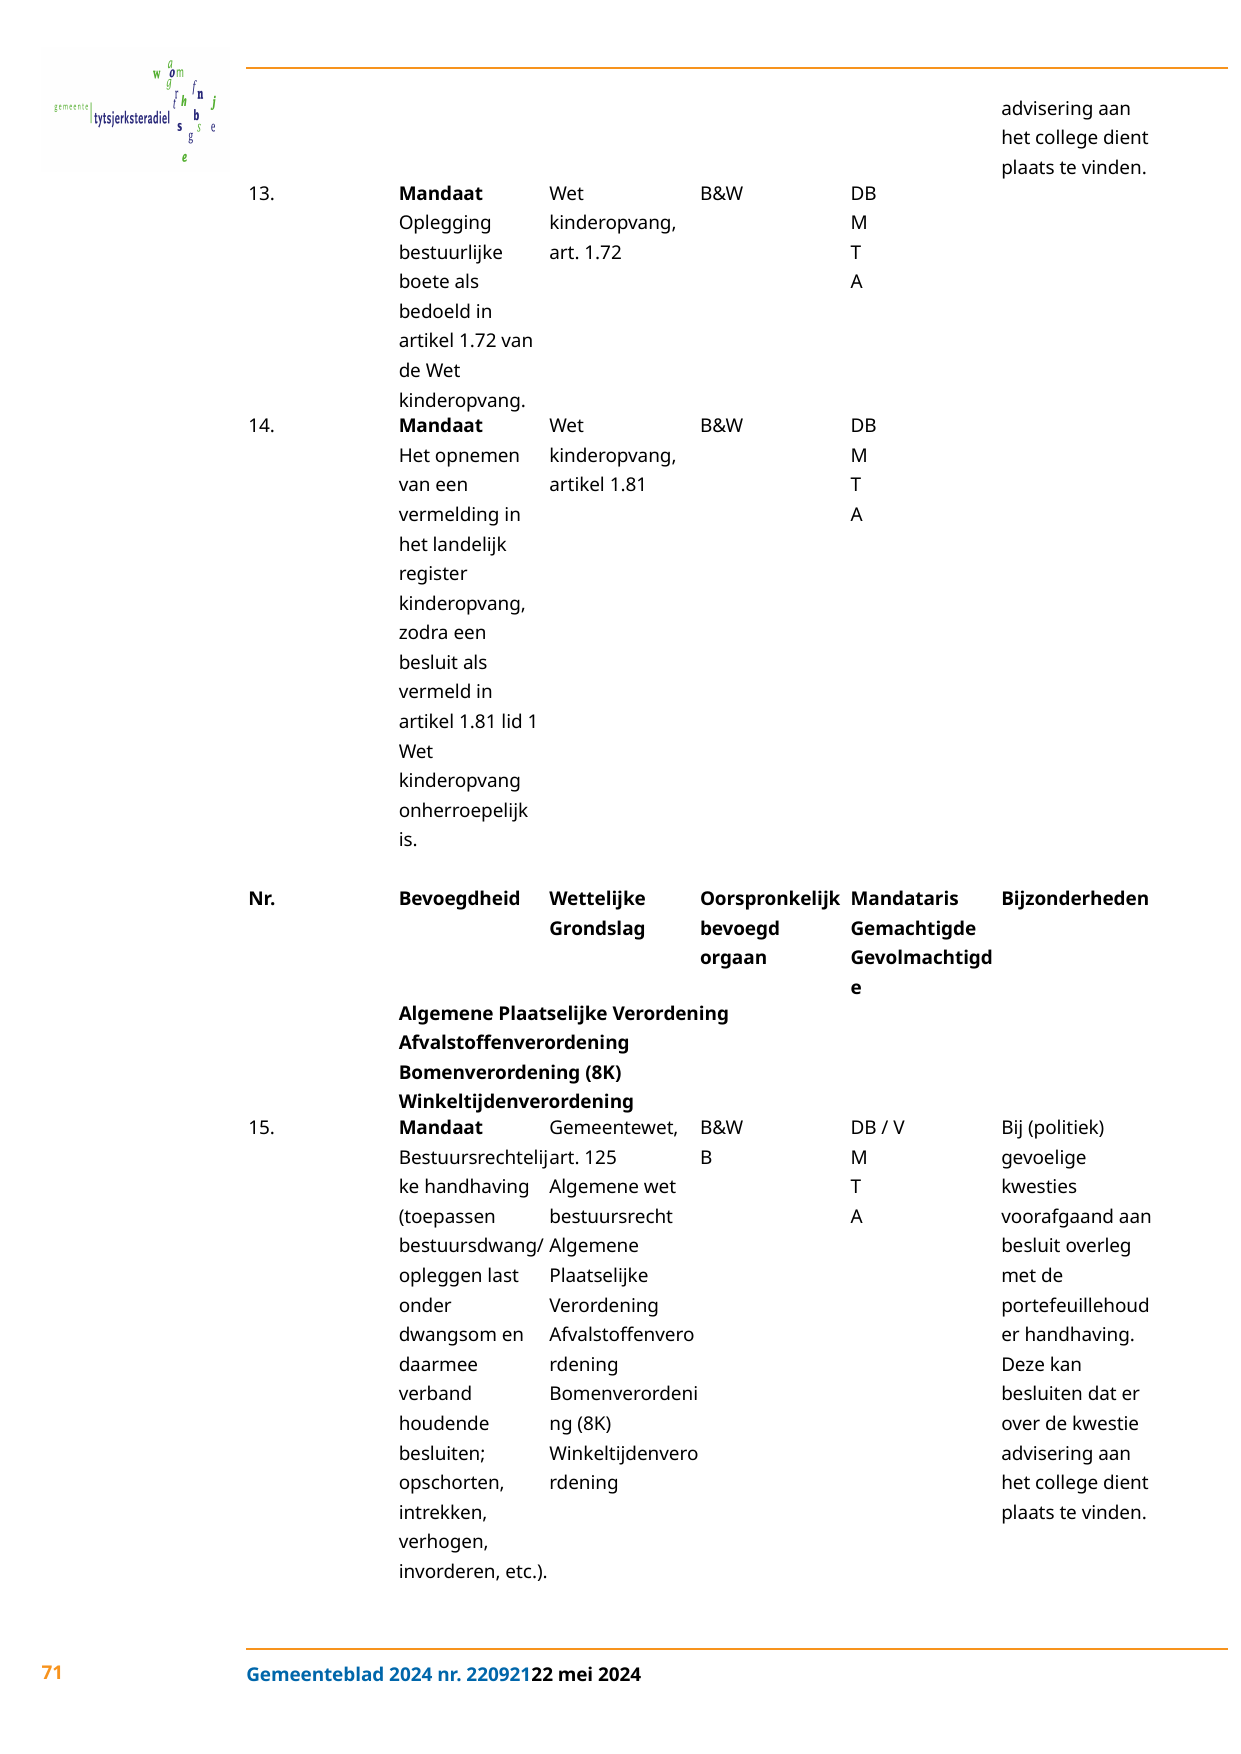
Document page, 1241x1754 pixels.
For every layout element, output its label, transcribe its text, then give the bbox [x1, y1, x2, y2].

table_cell DB M T A [850, 413, 1001, 852]
table_cell Gemeentewet, art. 125 Algemene wet bestuursrecht Algemene Plaatselijke Verordening Afvalstoffenverordening Bomenverordening (8K) Winkeltijdenverordening [549, 1114, 700, 1584]
table_cell Mandaat Het opnemen van een vermelding in het landelijk register kinderopvang, zodra een besluit als vermeld in artikel 1.81 lid 1 Wet kinderopvang onherroepelijk is. [399, 413, 549, 852]
table_cell [700, 95, 850, 180]
table_cell [248, 95, 398, 180]
table_cell [399, 95, 549, 180]
table_cell [248, 1000, 398, 1114]
table_header Wettelijke Grondslag [549, 885, 700, 1000]
table_cell Mandaat Bestuursrechtelijke handhaving (toepassen bestuursdwang/opleggen last onder dwangsom en daarmee verband houdende besluiten; opschorten, intrekken, verhogen, invorderen, etc.). [399, 1114, 549, 1584]
table_cell B&W [700, 413, 850, 852]
table_header Oorspronkelijk bevoegd orgaan [700, 885, 850, 1000]
table_cell [1001, 180, 1152, 412]
table_header Bijzonderheden [1001, 885, 1152, 1000]
table_cell Bij (politiek) gevoelige kwesties voorafgaand aan besluit overleg met de portefeuillehouder handhaving. Deze kan besluiten dat er over de kwestie advisering aan het college dient plaats te vinden. [1001, 1114, 1152, 1584]
table_cell [549, 95, 700, 180]
table_header Bevoegdheid [399, 885, 549, 1000]
table_header Nr. [248, 885, 398, 1000]
table_cell advisering aan het college dient plaats te vinden. [1001, 95, 1152, 180]
table_cell [1001, 413, 1152, 852]
table_cell Wet kinderopvang, art. 1.72 [549, 180, 700, 412]
table_cell DB M T A [850, 180, 1001, 412]
picture [41, 47, 231, 172]
table_cell 13. [248, 180, 398, 412]
table_header Mandataris Gemachtigde Gevolmachtigde [850, 885, 1001, 1000]
table_cell B&W [700, 180, 850, 412]
table_cell Mandaat Oplegging bestuurlijke boete als bedoeld in artikel 1.72 van de Wet kinderopvang. [399, 180, 549, 412]
table_cell Wet kinderopvang, artikel 1.81 [549, 413, 700, 852]
table_cell 15. [248, 1114, 398, 1584]
table_cell [850, 95, 1001, 180]
table_cell Algemene Plaatselijke Verordening Afvalstoffenverordening Bomenverordening (8K) Winkeltijdenverordening [399, 1000, 1152, 1114]
table_cell DB / V M T A [850, 1114, 1001, 1584]
table_cell B&W B [700, 1114, 850, 1584]
table_cell 14. [248, 413, 398, 852]
